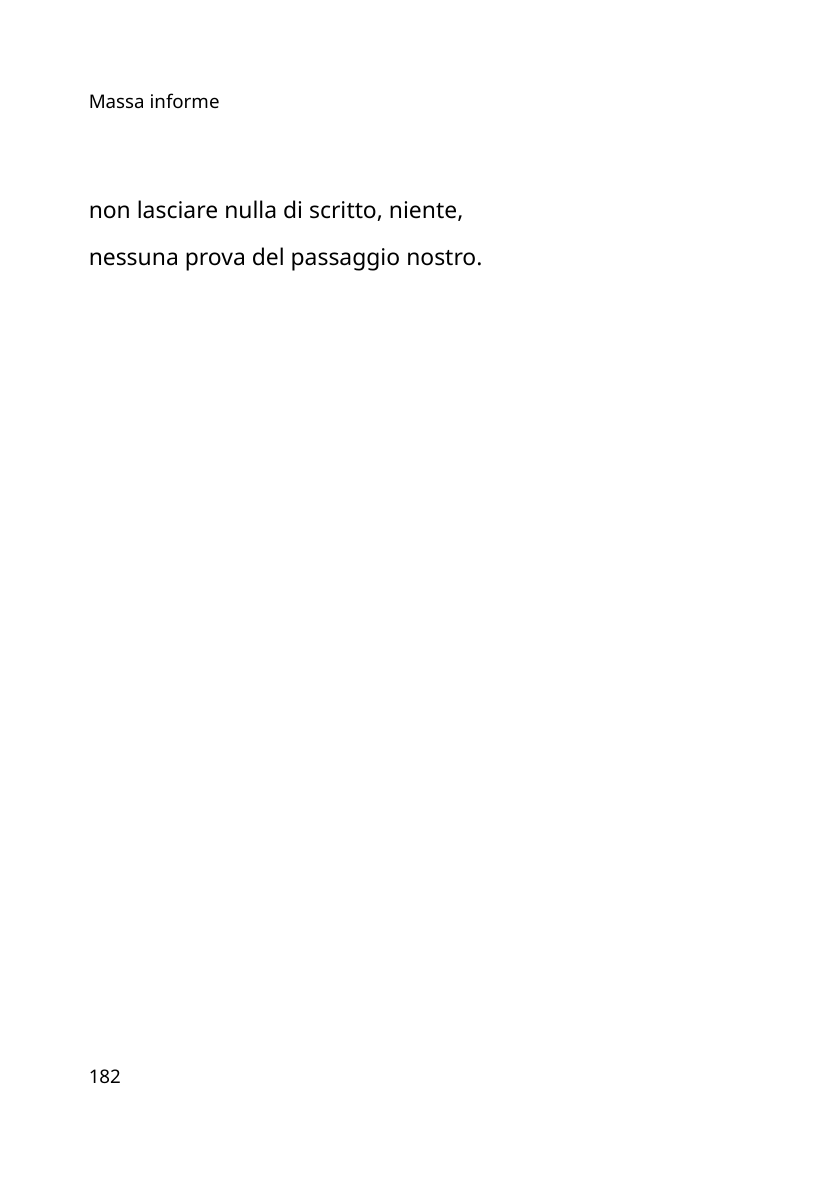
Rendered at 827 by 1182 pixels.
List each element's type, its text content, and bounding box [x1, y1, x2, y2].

text nessuna prova del passaggio nostro. [88, 241, 738, 272]
text non lasciare nulla di scritto, niente, [88, 194, 738, 226]
